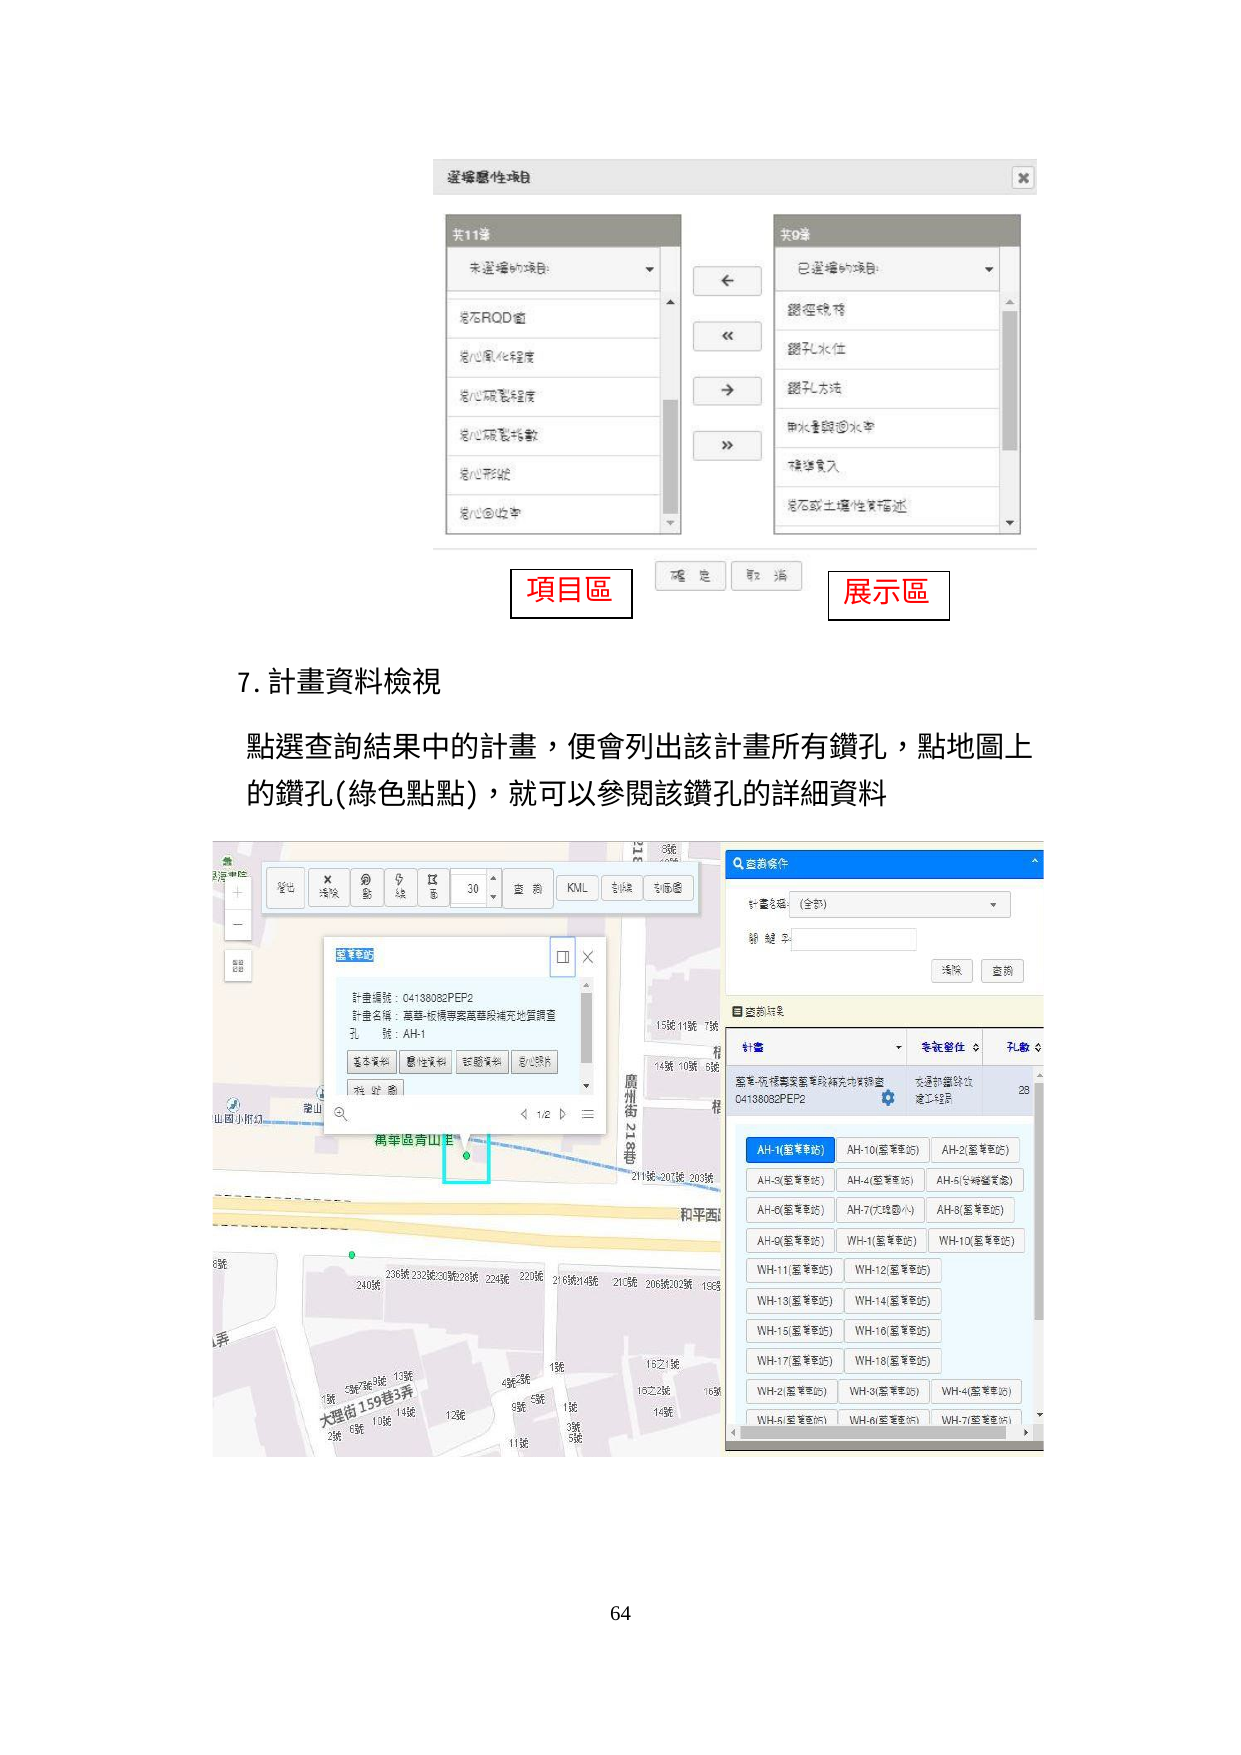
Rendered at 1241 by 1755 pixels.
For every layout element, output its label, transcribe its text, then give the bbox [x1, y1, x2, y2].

picture [562, 586, 577, 591]
picture [512, 570, 631, 591]
text 點選查詢結果中的計畫，便會列出該計畫所有鑽孔，點地圖上的鑽孔(綠色點點)，就可以參閱該鑽孔的詳細資料 [246, 724, 1034, 813]
picture [212, 841, 1044, 1457]
picture [562, 579, 577, 584]
picture [433, 158, 1037, 591]
list 計畫資料檢視 [237, 658, 1159, 701]
picture [829, 572, 949, 591]
